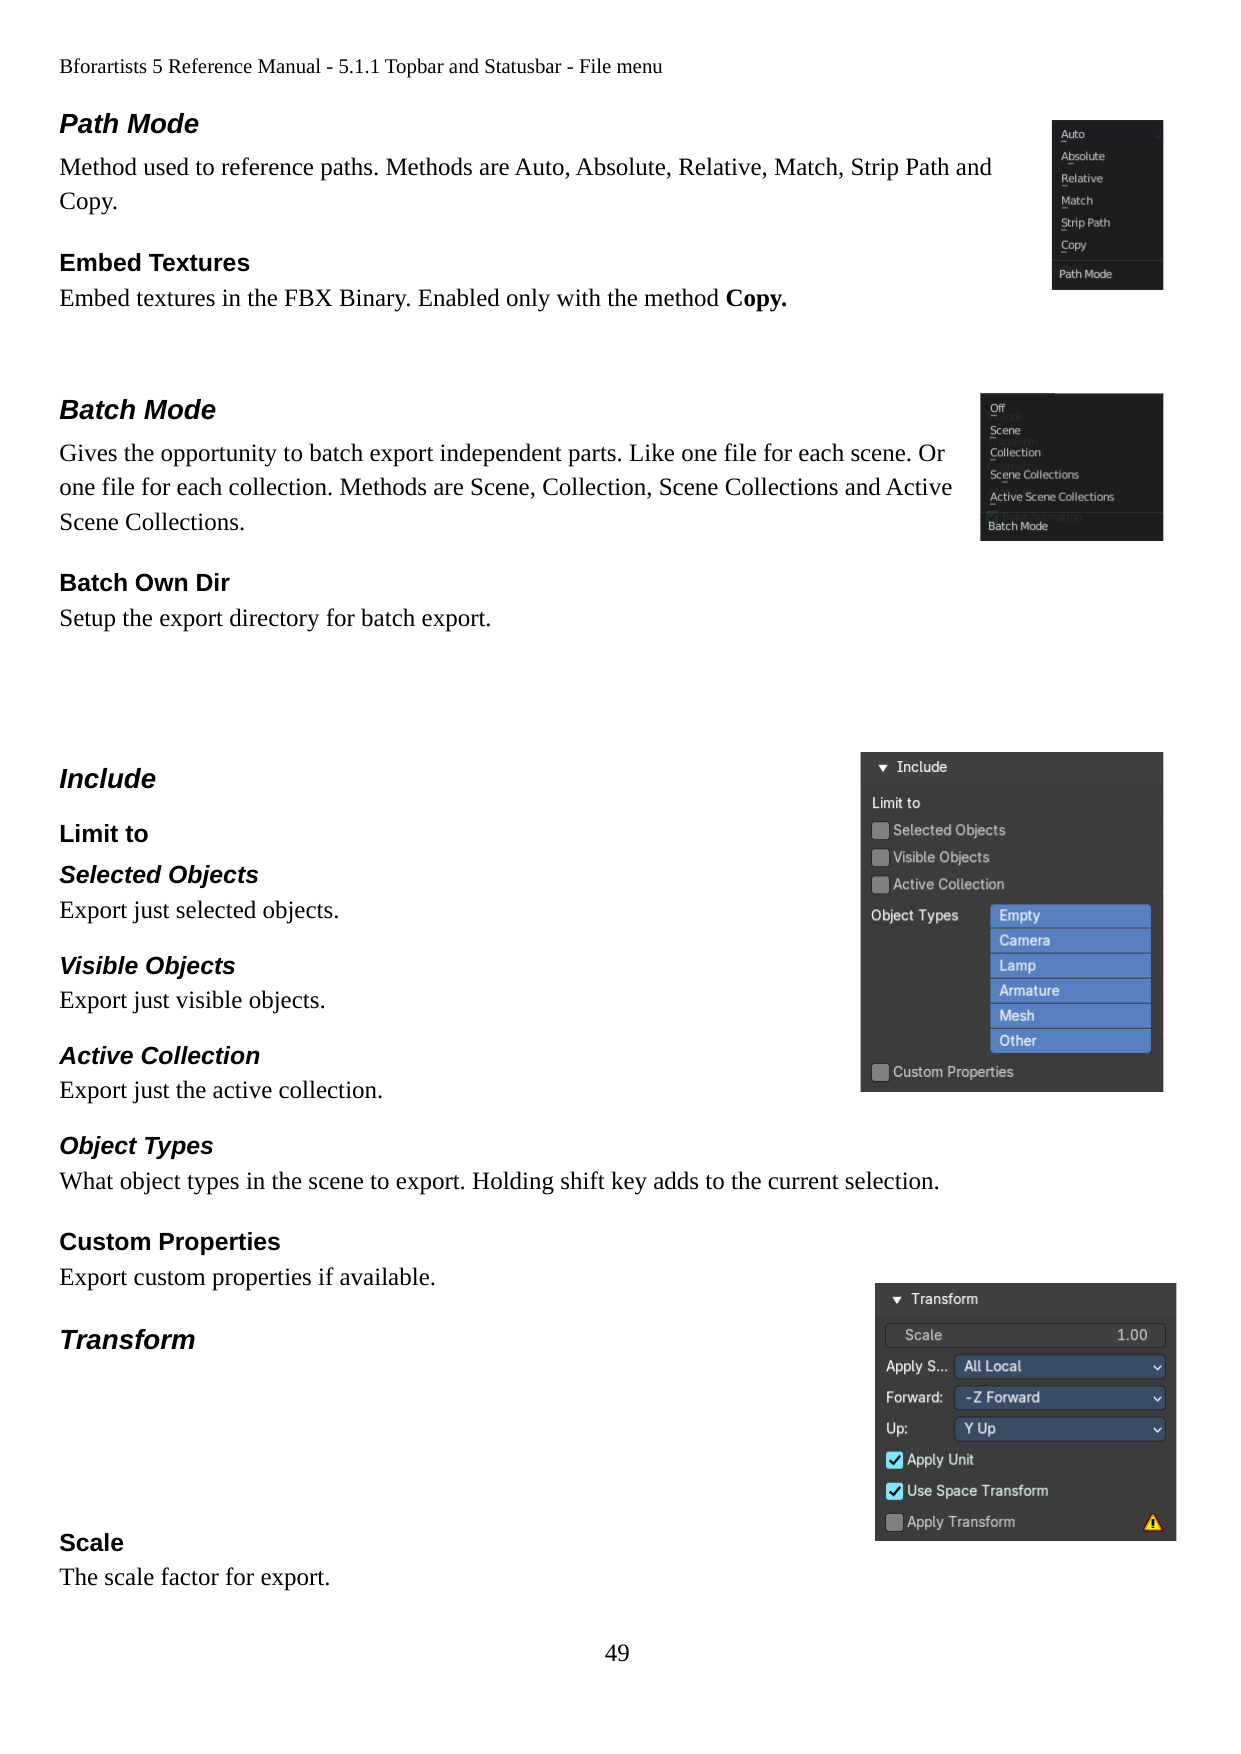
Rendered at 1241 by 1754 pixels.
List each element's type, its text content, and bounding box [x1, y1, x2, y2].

text Embed textures in the FBX Binary. Enabled only with the method Copy. [59, 283, 1181, 311]
subtitle Selected Objects [59, 861, 860, 889]
picture [1051, 120, 1164, 290]
text Export just selected objects. [59, 895, 860, 924]
subtitle Custom Properties [59, 1227, 1181, 1256]
subtitle Include [59, 763, 860, 794]
text Gives the opportunity to batch export independent parts. Like one file for each scene. Or one file for each collection. Methods are Scene, Collection, Scene Collections and Active Scene Collections. [59, 438, 980, 535]
subtitle Transform [59, 1324, 875, 1356]
text Setup the export directory for batch export. [59, 603, 1181, 632]
text Export just the active collection. [59, 1076, 1181, 1104]
subtitle Path Mode [59, 107, 1181, 139]
subtitle [1164, 1041, 1181, 1069]
subtitle Batch Own Dir [59, 568, 1181, 597]
subtitle Visible Objects [59, 951, 860, 979]
subtitle [1164, 763, 1181, 794]
text Export just visible objects. [59, 986, 860, 1014]
subtitle Object Types [59, 1131, 1181, 1159]
subtitle Active Collection [59, 1041, 860, 1069]
text Method used to reference paths. Methods are Auto, Absolute, Relative, Match, Strip Path and Copy. [59, 152, 1051, 215]
picture [860, 752, 1164, 1092]
text The scale factor for export. [59, 1562, 1181, 1591]
subtitle [1164, 393, 1181, 425]
subtitle Embed Textures [59, 248, 1051, 276]
picture [980, 393, 1164, 541]
text What object types in the scene to export. Holding shift key adds to the current selection. [59, 1166, 1181, 1194]
subtitle [1164, 951, 1181, 979]
subtitle Scale [59, 1528, 1181, 1556]
picture [875, 1283, 1177, 1541]
subtitle [1164, 248, 1181, 276]
subtitle Batch Mode [59, 393, 980, 425]
subtitle [1164, 861, 1181, 889]
subtitle [1164, 819, 1181, 848]
subtitle Limit to [59, 819, 860, 848]
text Export custom properties if available. [59, 1262, 1181, 1291]
